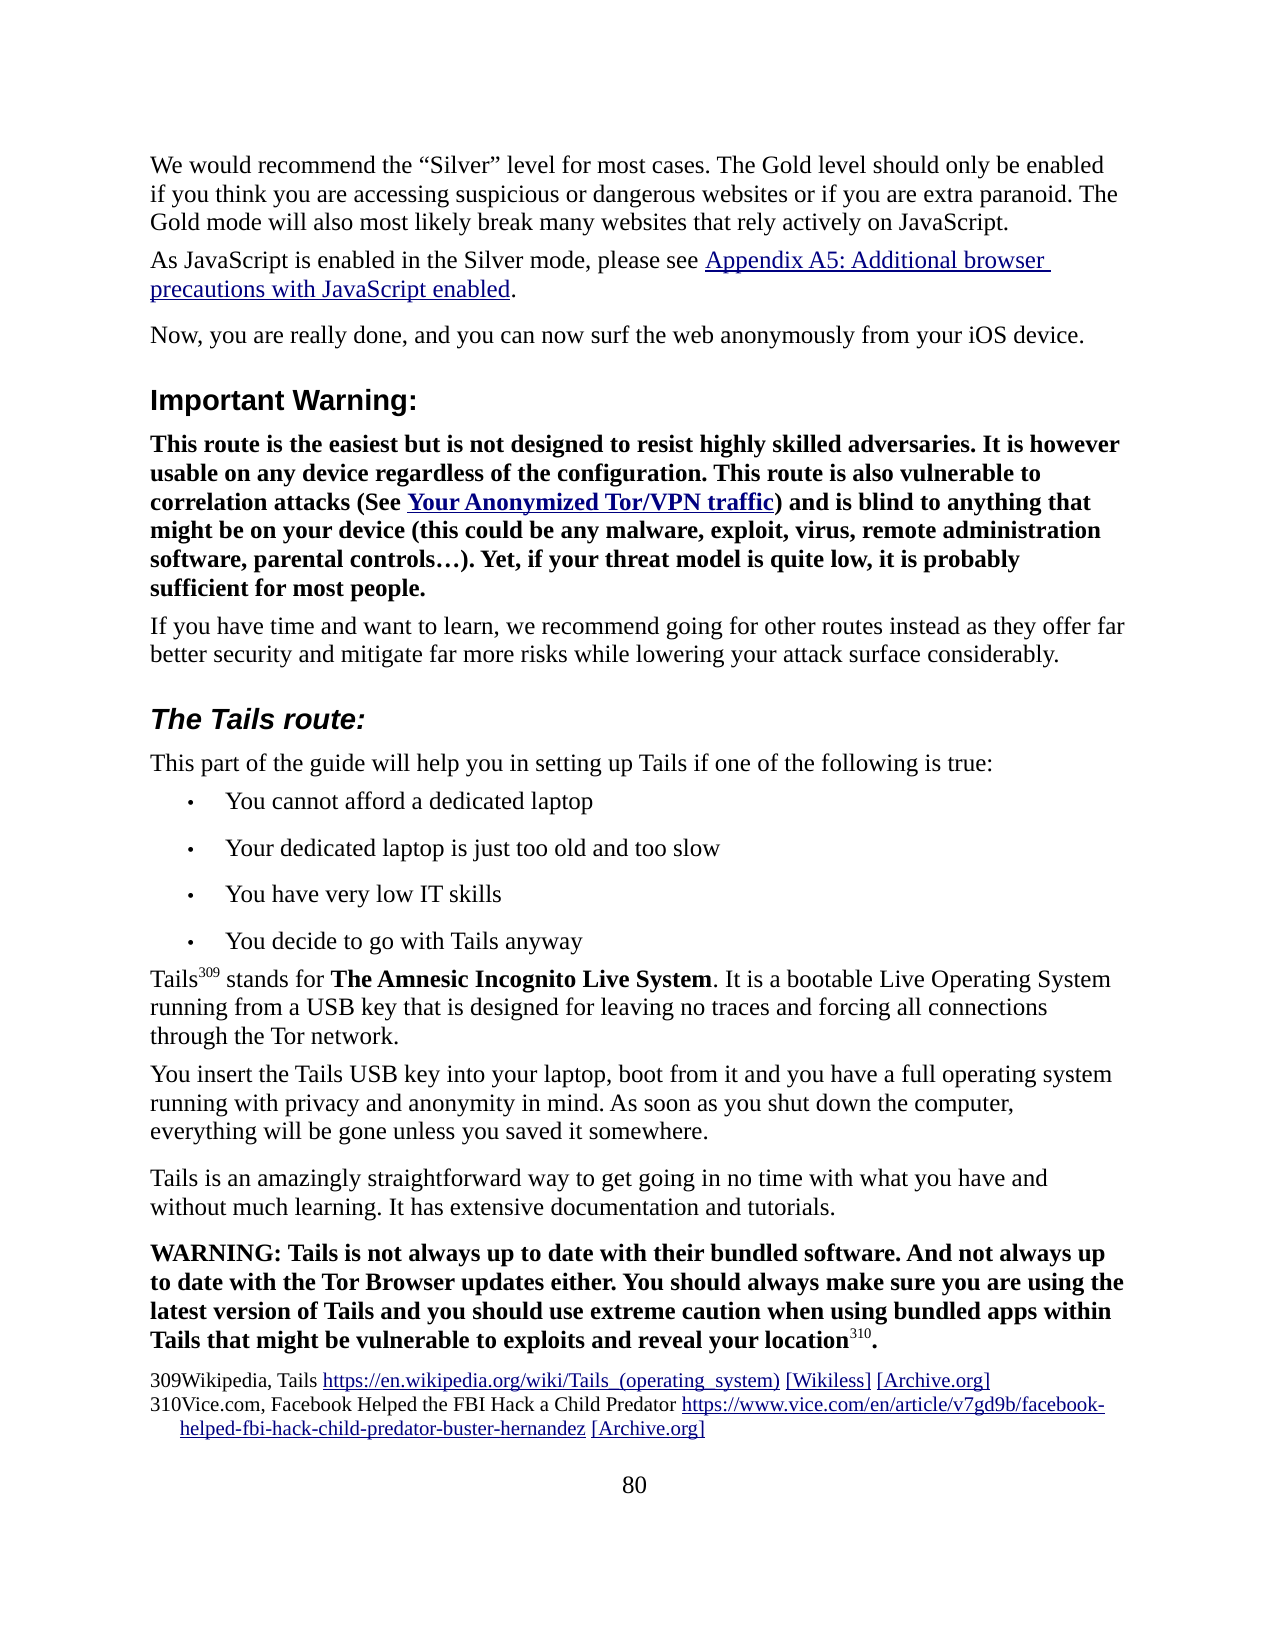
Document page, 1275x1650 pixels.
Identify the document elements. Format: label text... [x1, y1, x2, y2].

subtitle Important Warning: [150, 383, 1125, 417]
text This route is the easiest but is not designed to resist highly skilled adversaries. It is however usable on any device regardless of the configuration. This route is also vulnerable to correlation attacks (See Your Anonymized Tor/VPN traffic) and is blind to anything that might be on your device (this could be any malware, exploit, virus, remote administration software, parental controls…). Yet, if your threat model is quite low, it is probably sufficient for most people. [150, 429, 1125, 602]
text This part of the guide will help you in setting up Tails if one of the following is true: [150, 748, 1125, 777]
list You have very low IT skills [187, 879, 1125, 908]
subtitle The Tails route: [150, 702, 1125, 736]
text Tails stands for The Amnesic Incognito Live System. It is a bootable Live Operating System running from a USB key that is designed for leaving no traces and forcing all connections through the Tor network. [150, 964, 1125, 1050]
list Your dedicated laptop is just too old and too slow [187, 833, 1125, 861]
text Tails is an amazingly straightforward way to get going in no time with what you have and without much learning. It has extensive documentation and tutorials. [150, 1163, 1125, 1221]
list You cannot afford a dedicated laptop [187, 786, 1125, 815]
text We would recommend the “Silver” level for most cases. The Gold level should only be enabled if you think you are accessing suspicious or dangerous websites or if you are extra paranoid. The Gold mode will also most likely break many websites that rely actively on JavaScript. [150, 150, 1125, 236]
text Now, you are really done, and you can now surf the web anonymously from your iOS device. [150, 321, 1125, 349]
text If you have time and want to learn, we recommend going for other routes instead as they offer far better security and mitigate far more risks while lowering your attack surface considerably. [150, 611, 1125, 668]
text You insert the Tails USB key into your laptop, boot from it and you have a full operating system running with privacy and anonymity in mind. As soon as you shut down the computer, everything will be gone unless you saved it somewhere. [150, 1059, 1125, 1145]
text As JavaScript is enabled in the Silver mode, please see Appendix A5: Additional browser precautions with JavaScript enabled. [150, 245, 1125, 303]
text Wikipedia, Tails https://en.wikipedia.org/wiki/Tails_(operating_system) [Wikiless] [Archive.org] [150, 1368, 1125, 1392]
list You decide to go with Tails anyway [187, 926, 1125, 955]
text WARNING: Tails is not always up to date with their bundled software. And not always up to date with the Tor Browser updates either. You should always make sure you are using the latest version of Tails and you should use extreme caution when using bundled apps within Tails that might be vulnerable to exploits and reveal your location. [150, 1238, 1125, 1353]
text Vice.com, Facebook Helped the FBI Hack a Child Predator https://www.vice.com/en/article/v7gd9b/facebook-helped-fbi-hack-child-predator-buster-hernandez [Archive.org] [150, 1392, 1125, 1440]
